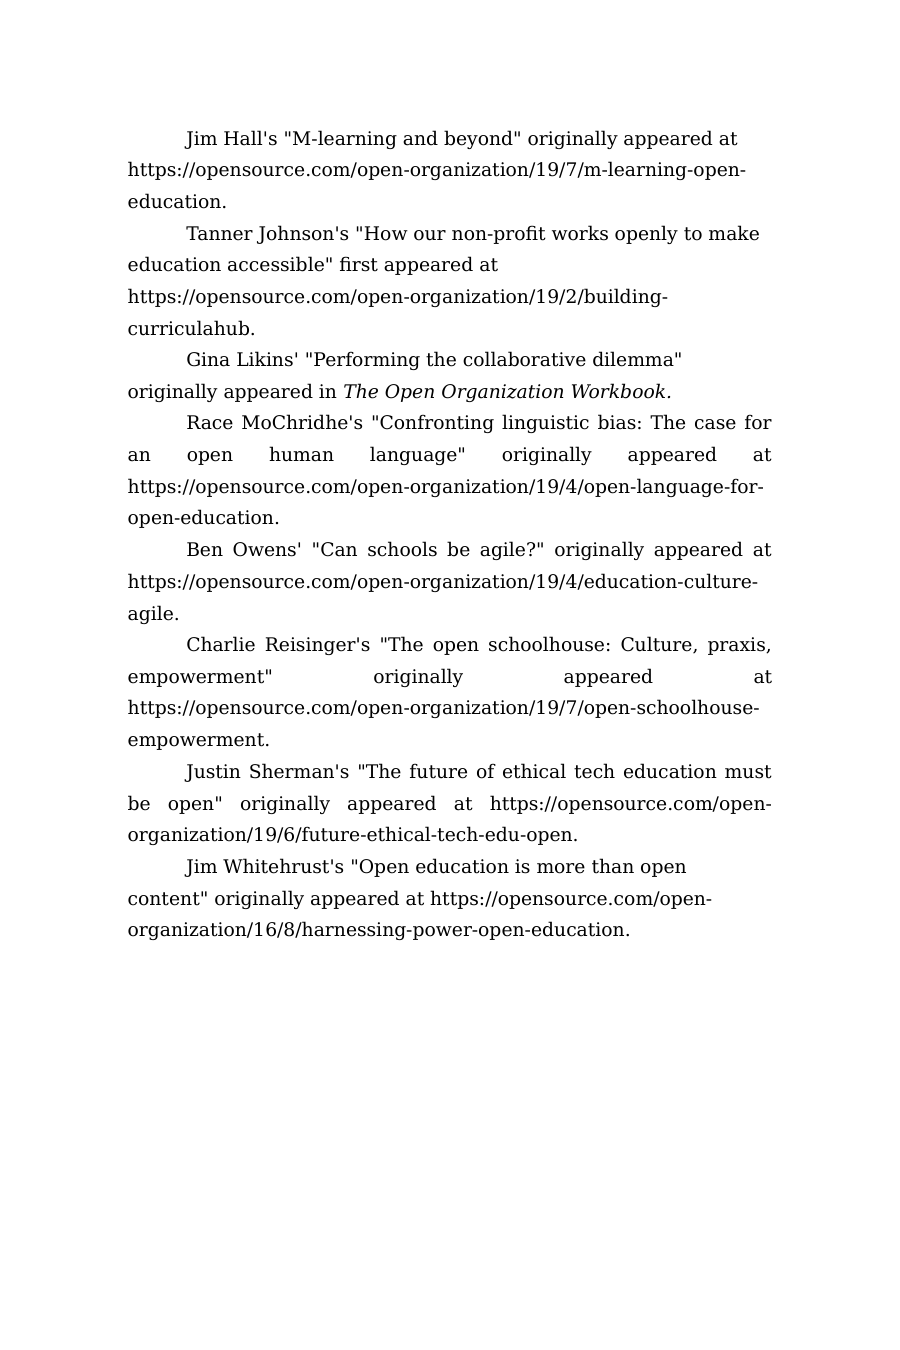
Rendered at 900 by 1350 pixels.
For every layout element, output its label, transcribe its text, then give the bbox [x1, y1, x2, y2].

text Justin Sherman's "The future of ethical tech education must be open" originally appeared at https://opensource.com/open-organization/19/6/future-ethical-tech-edu-open. [127, 761, 772, 846]
text Gina Likins' "Performing the collaborative dilemma" originally appeared in The Open Organization Workbook. [127, 349, 772, 403]
text Tanner Johnson's "How our non-profit works openly to make education accessible" first appeared at https://opensource.com/open-organization/19/2/building-curriculahub. [127, 222, 772, 339]
text Jim Hall's "M-learning and beyond" originally appeared at https://opensource.com/open-organization/19/7/m-learning-open-education. [127, 127, 772, 213]
text Race MoChridhe's "Confronting linguistic bias: The case for an open human language" originally appeared at https://opensource.com/open-organization/19/4/open-language-for-open-education. [127, 412, 772, 529]
text Jim Whitehrust's "Open education is more than open content" originally appeared at https://opensource.com/open-organization/16/8/harnessing-power-open-education. [127, 856, 772, 941]
text Ben Owens' "Can schools be agile?" originally appeared at https://opensource.com/open-organization/19/4/education-culture-agile. [127, 539, 772, 624]
text Charlie Reisinger's "The open schoolhouse: Culture, praxis, empowerment" originally appeared at https://opensource.com/open-organization/19/7/open-schoolhouse-empowerment. [127, 634, 772, 751]
